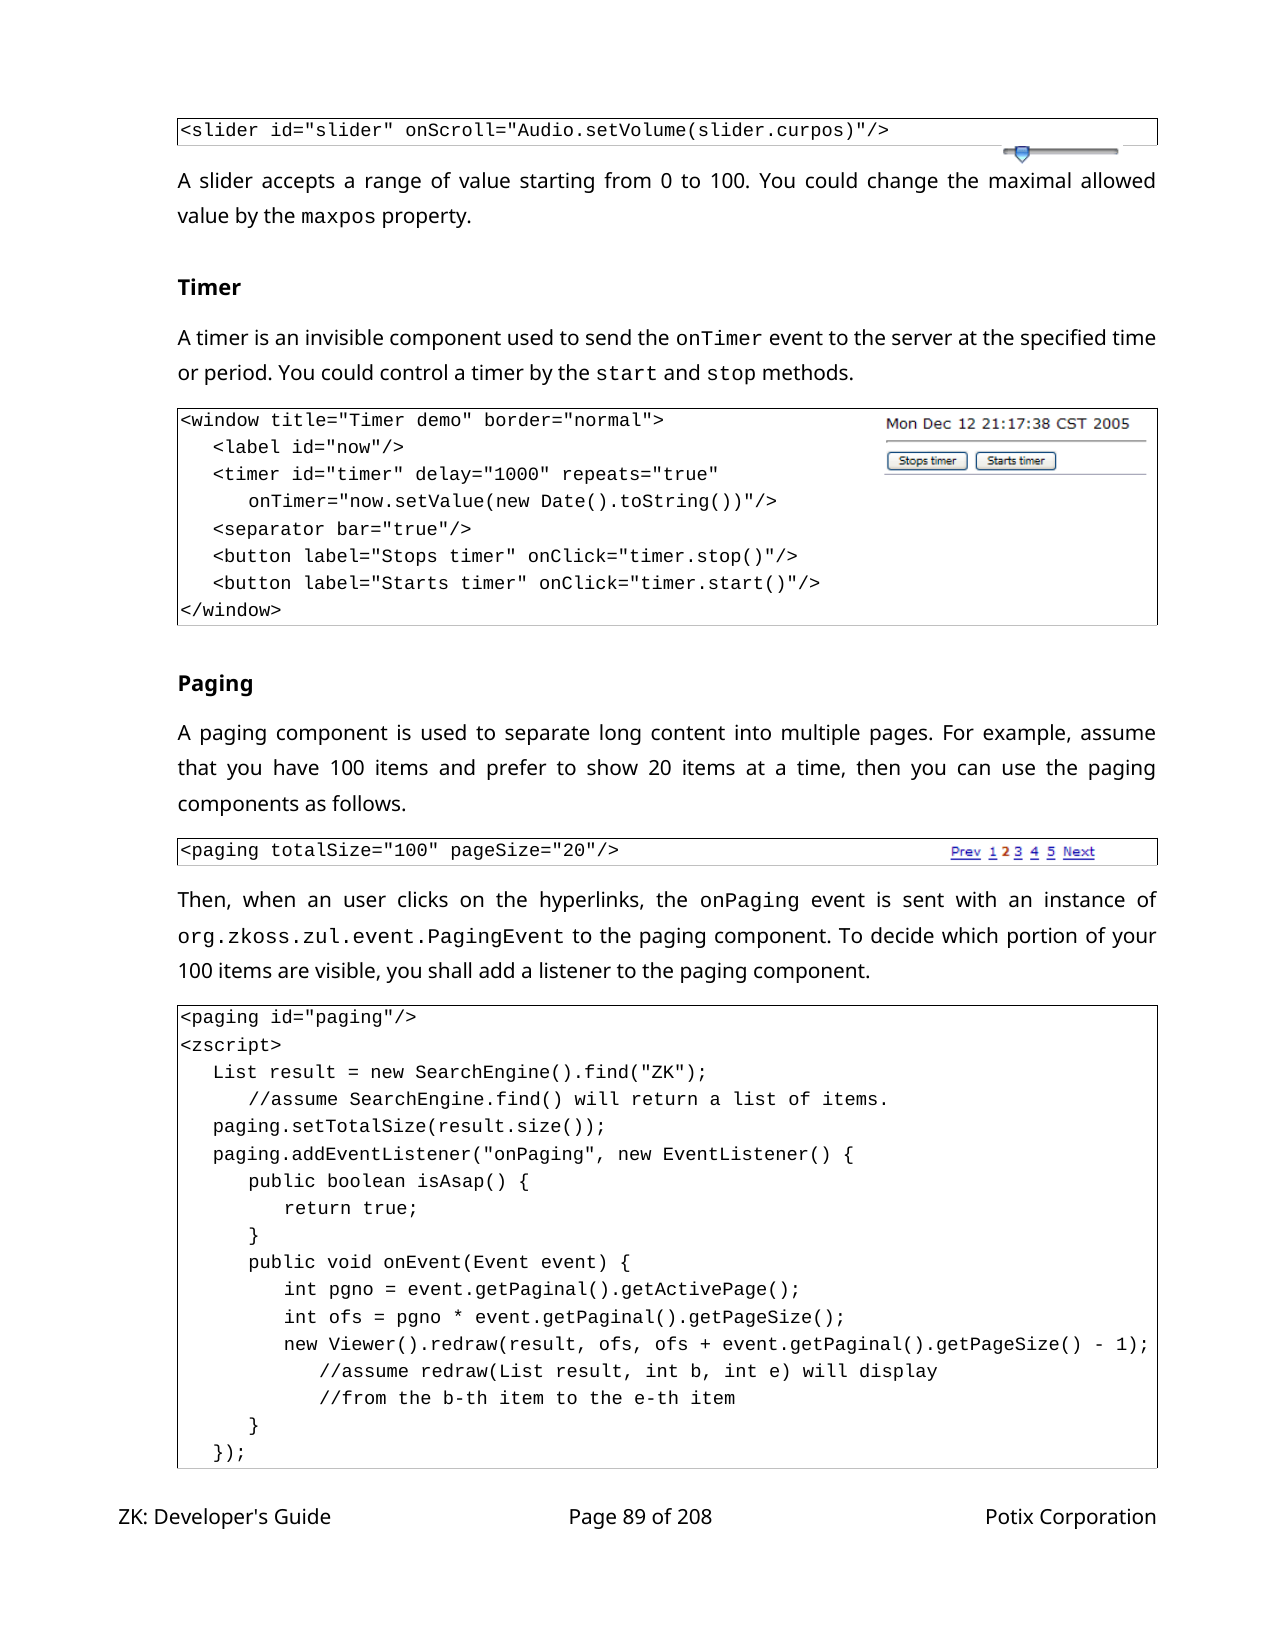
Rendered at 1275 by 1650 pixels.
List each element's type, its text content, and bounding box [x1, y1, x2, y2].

text public void onEvent(Event event) { [178, 1250, 1157, 1274]
text A paging component is used to separate long content into multiple pages. For example, assume that you have 100 items and prefer to show 20 items at a time, then you can use the paging components as follows. [177, 718, 1157, 817]
text <label id="now"/> [178, 435, 884, 459]
text int ofs = pgno * event.getPaginal().getPageSize(); [178, 1304, 1157, 1329]
text } [178, 1413, 1157, 1437]
text <button label="Stops timer" onClick="timer.stop()"/> [178, 543, 1157, 568]
text }); [178, 1440, 1157, 1468]
text </window> [178, 598, 1157, 625]
text A timer is an invisible component used to send the onTimer event to the server at the specified time or period. You could control a timer by the start and stop methods. [177, 323, 1157, 387]
text Then, when an user clicks on the hyperlinks, the onPaging event is sent with an instance of org.zkoss.zul.event.PagingEvent to the paging component. To decide which portion of your 100 items are visible, you shall add a listener to the paging component. [177, 886, 1157, 985]
text <zscript> [178, 1033, 1157, 1057]
text return true; [178, 1196, 1157, 1220]
text public boolean isAsap() { [178, 1168, 1157, 1193]
text new Viewer().redraw(result, ofs, ofs + event.getPaginal().getPageSize() - 1); [178, 1332, 1157, 1356]
text } [178, 1223, 1157, 1247]
picture [1001, 145, 1123, 164]
text <button label="Starts timer" onClick="timer.start()"/> [178, 571, 1157, 595]
text paging.setTotalSize(result.size()); [178, 1114, 1157, 1138]
text <slider id="slider" onScroll="Audio.setVolume(slider.curpos)"/> [178, 119, 1157, 145]
text <timer id="timer" delay="1000" repeats="true" [178, 462, 1157, 486]
text //assume SearchEngine.find() will return a list of items. [178, 1087, 1157, 1111]
text <paging totalSize="100" pageSize="20"/> [178, 839, 1157, 865]
text //assume redraw(List result, int b, int e) will display [178, 1359, 1157, 1383]
text <window title="Timer demo" border="normal"> [178, 409, 1157, 432]
text //from the b-th item to the e-th item [178, 1386, 1157, 1410]
text <paging id="paging"/> [178, 1006, 1157, 1030]
text A slider accepts a range of value starting from 0 to 100. You could change the maximal allowed value by the maxpos property. [177, 166, 1157, 230]
text List result = new SearchEngine().find("ZK"); [178, 1060, 1157, 1084]
text int pgno = event.getPaginal().getActivePage(); [178, 1277, 1157, 1302]
subtitle Paging [177, 668, 1157, 698]
picture [947, 839, 1100, 864]
subtitle Timer [177, 272, 1157, 302]
text onTimer="now.setValue(new Date().toString())"/> [178, 489, 1157, 513]
text paging.addEventListener("onPaging", new EventListener() { [178, 1141, 1157, 1166]
text <separator bar="true"/> [178, 516, 1157, 541]
picture [884, 415, 1147, 475]
